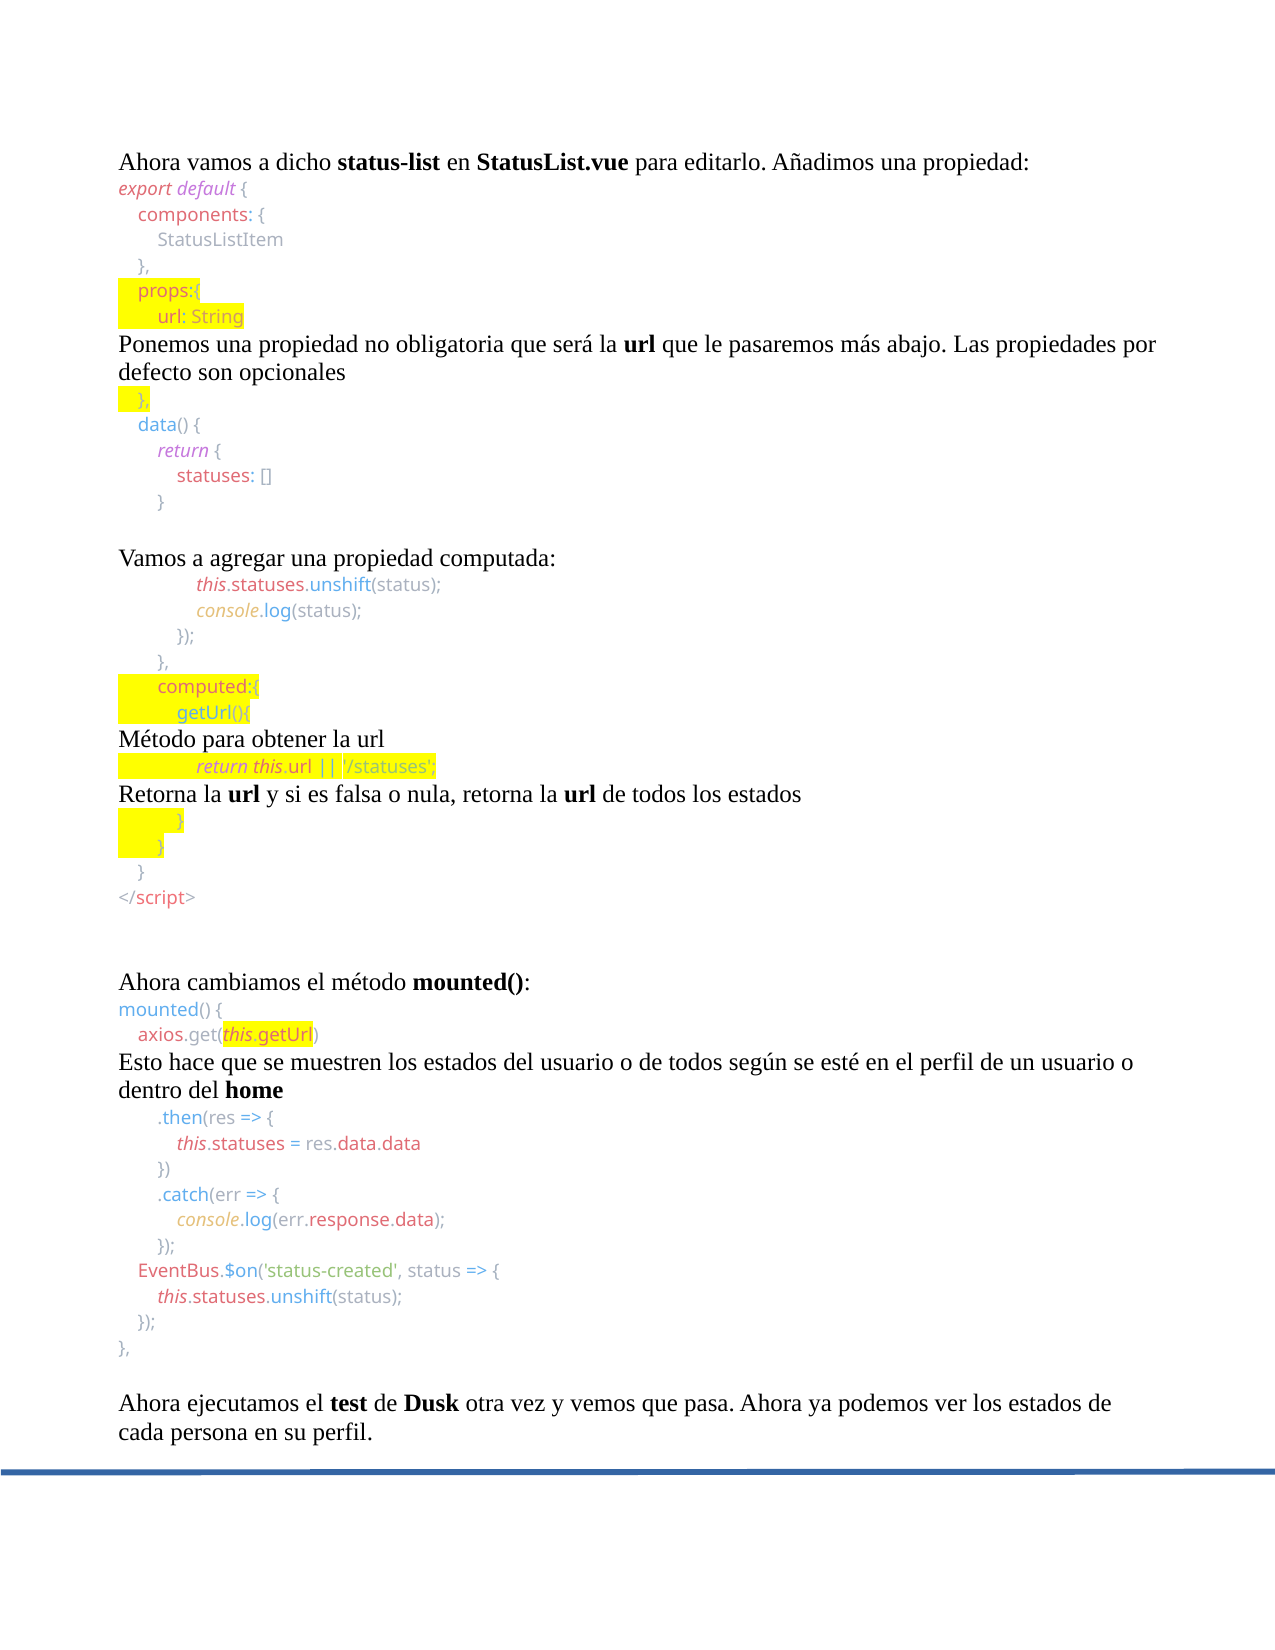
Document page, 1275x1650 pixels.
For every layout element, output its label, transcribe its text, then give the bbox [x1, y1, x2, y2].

text this.statuses.unshift(status); console.log(status); }); }, computed:{ getUrl(){ Método para obtener la url [118, 571, 1157, 753]
text export default { components: { StatusListItem }, props:{ url: String Ponemos una propiedad no obligatoria que será la url que le pasaremos más abajo. Las propiedades por defecto son opcionales [118, 176, 1157, 386]
text return this.url || '/statuses'; Retorna la url y si es falsa o nula, retorna la url de todos los estados [118, 753, 1157, 807]
text Ahora ejecutamos el test de Dusk otra vez y vemos que pasa. Ahora ya podemos ver los estados de cada persona en su perfil. [118, 1388, 1157, 1446]
text Vamos a agregar una propiedad computada: [118, 543, 1157, 571]
text .then(res => { this.statuses = res.data.data }) .catch(err => { console.log(err.response.data); }); EventBus.$on('status-created', status => { this.statuses.unshift(status); }); }, [118, 1104, 1157, 1359]
text Ahora vamos a dicho status-list en StatusList.vue para editarlo. Añadimos una propiedad: [118, 147, 1157, 176]
text }, data() { return { statuses: [] } [118, 386, 1157, 514]
text mounted() { axios.get(this.getUrl) Esto hace que se muestren los estados del usuario o de todos según se esté en el perfil de un usuario o dentro del home [118, 996, 1157, 1104]
text } } } </script> [118, 807, 1157, 909]
text Ahora cambiamos el método mounted(): [118, 967, 1157, 996]
